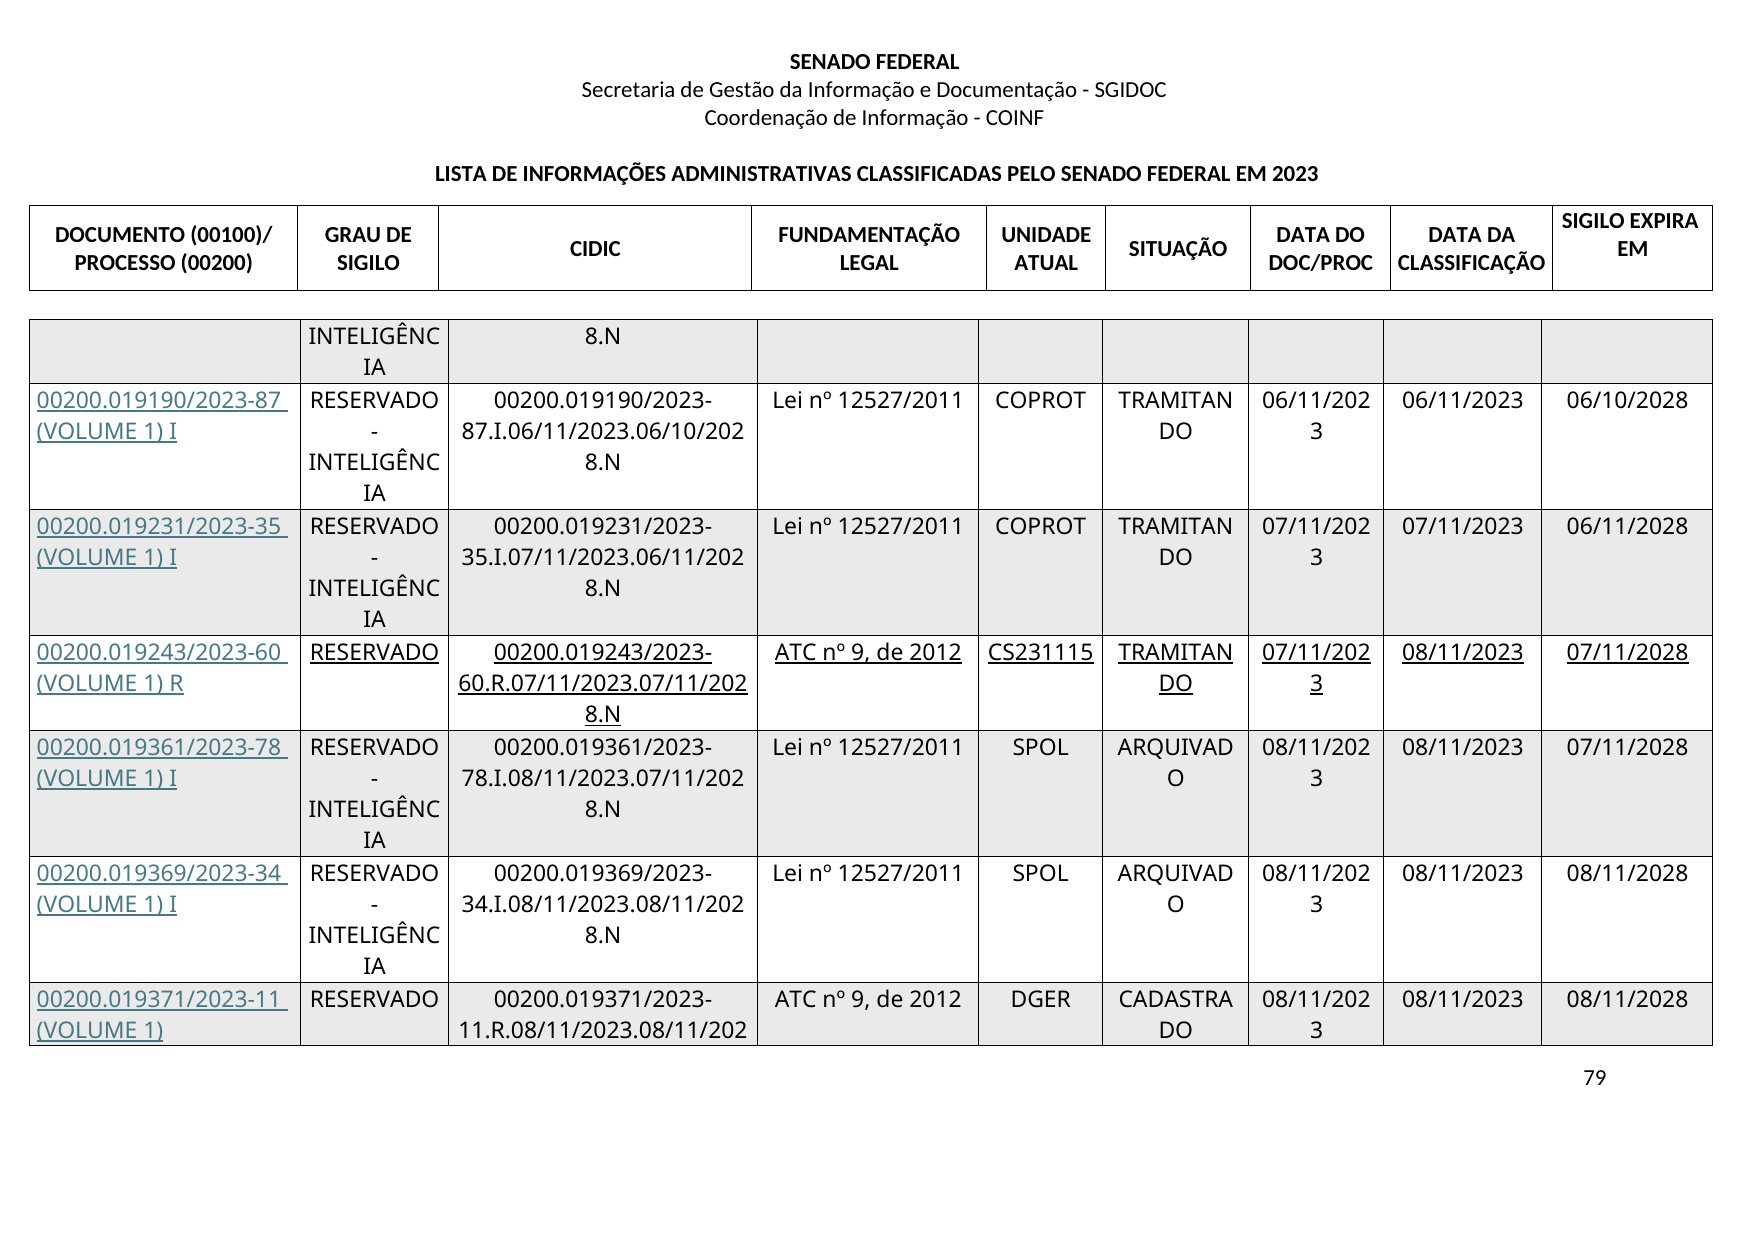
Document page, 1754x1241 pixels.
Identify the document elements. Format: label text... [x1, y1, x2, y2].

table_cell 00200.019371/2023-11.R.08/11/2023.08/11/202 [449, 983, 757, 1045]
table_cell CS231115 [979, 636, 1102, 729]
table_cell 08/11/2023 [1384, 636, 1541, 729]
table_cell 07/11/2023 [1249, 636, 1383, 729]
table_cell 07/11/2023 [1384, 510, 1541, 635]
table_cell [979, 320, 1102, 383]
table_cell 08/11/2023 [1384, 731, 1541, 856]
table_cell RESERVADO - INTELIGÊNCIA [301, 384, 448, 509]
table_cell 00200.019243/2023-60.R.07/11/2023.07/11/2028.N [449, 636, 757, 729]
table_cell 08/11/2028 [1542, 857, 1712, 982]
table_cell 07/11/2028 [1542, 731, 1712, 856]
table_cell 00200.019190/2023-87.I.06/11/2023.06/10/2028.N [449, 384, 757, 509]
table_cell Lei nº 12527/2011 [758, 510, 978, 635]
table_cell COPROT [979, 384, 1102, 509]
table_cell 00200.019369/2023-34 (VOLUME 1) I [30, 857, 300, 982]
table_cell 08/11/2023 [1249, 857, 1383, 982]
table_cell 00200.019361/2023-78.I.08/11/2023.07/11/2028.N [449, 731, 757, 856]
table_cell 06/11/2023 [1249, 384, 1383, 509]
table_cell 08/11/2023 [1384, 857, 1541, 982]
table_cell ATC nº 9, de 2012 [758, 636, 978, 729]
table_cell SPOL [979, 857, 1102, 982]
table_cell 00200.019231/2023-35.I.07/11/2023.06/11/2028.N [449, 510, 757, 635]
table_cell 07/11/2028 [1542, 636, 1712, 729]
table_cell [1103, 320, 1248, 383]
table_cell - INTELIGÊNCIA [301, 320, 448, 383]
table_cell CADASTRADO [1103, 983, 1248, 1045]
table_cell [1249, 320, 1383, 383]
table_cell 07/11/2023 [1249, 510, 1383, 635]
table_cell TRAMITANDO [1103, 384, 1248, 509]
table_cell TRAMITANDO [1103, 510, 1248, 635]
table_cell [1542, 320, 1712, 383]
table_cell TRAMITANDO [1103, 636, 1248, 729]
table_cell 00200.019371/2023-11 (VOLUME 1) [30, 983, 300, 1045]
table_cell ATC nº 9, de 2012 [758, 983, 978, 1045]
table_cell Lei nº 12527/2011 [758, 857, 978, 982]
table_cell RESERVADO - INTELIGÊNCIA [301, 731, 448, 856]
table_cell SPOL [979, 731, 1102, 856]
table_cell 00200.019190/2023-87 (VOLUME 1) I [30, 384, 300, 509]
table_cell COPROT [979, 510, 1102, 635]
table_cell [758, 320, 978, 383]
table_cell [1384, 320, 1541, 383]
table_cell 06/11/2028 [1542, 510, 1712, 635]
table_cell 8.N [449, 320, 757, 383]
table_cell RESERVADO - INTELIGÊNCIA [301, 857, 448, 982]
table_cell 06/10/2028 [1542, 384, 1712, 509]
table_cell 08/11/2023 [1249, 983, 1383, 1045]
table_cell [30, 320, 300, 383]
table_cell 00200.019243/2023-60 (VOLUME 1) R [30, 636, 300, 729]
table_cell 08/11/2023 [1249, 731, 1383, 856]
table_cell DGER [979, 983, 1102, 1045]
table_cell RESERVADO [301, 983, 448, 1045]
table_cell 00200.019361/2023-78 (VOLUME 1) I [30, 731, 300, 856]
table_cell 00200.019369/2023-34.I.08/11/2023.08/11/2028.N [449, 857, 757, 982]
table_cell ARQUIVADO [1103, 857, 1248, 982]
table_cell Lei nº 12527/2011 [758, 731, 978, 856]
table_cell 06/11/2023 [1384, 384, 1541, 509]
table_cell Lei nº 12527/2011 [758, 384, 978, 509]
table_cell 08/11/2023 [1384, 983, 1541, 1045]
table_cell RESERVADO [301, 636, 448, 729]
table_cell 00200.019231/2023-35 (VOLUME 1) I [30, 510, 300, 635]
table_cell ARQUIVADO [1103, 731, 1248, 856]
table_cell 08/11/2028 [1542, 983, 1712, 1045]
table_cell RESERVADO - INTELIGÊNCIA [301, 510, 448, 635]
